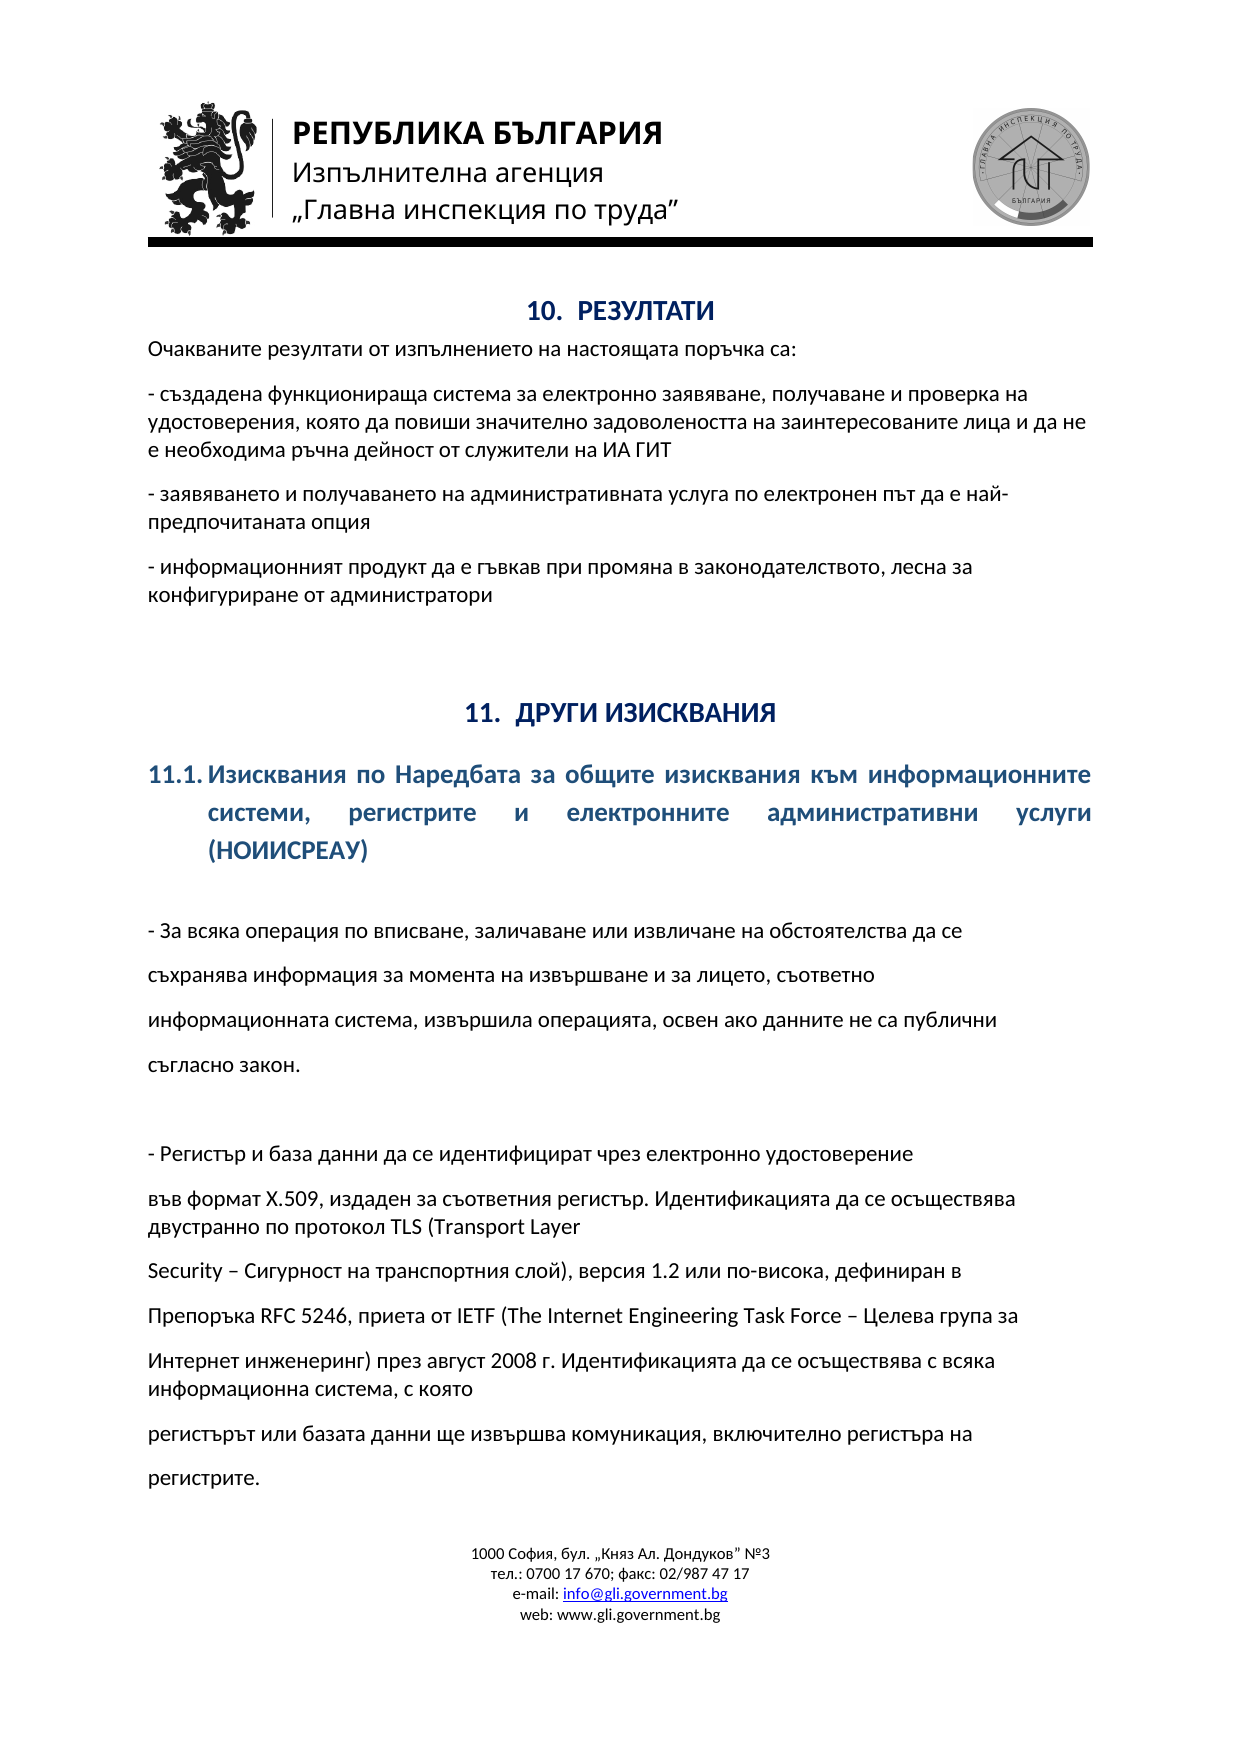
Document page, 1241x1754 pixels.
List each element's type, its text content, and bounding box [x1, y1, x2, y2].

text Препоръка RFC 5246, приета от IETF (The Internet Engineering Task Force – Целева група за [148, 1301, 1093, 1329]
text съгласно закон. [148, 1050, 1093, 1078]
text - Регистър и база данни да се идентифицират чрез електронно удостоверение [148, 1139, 1093, 1167]
text съхранява информация за момента на извършване и за лицето, съответно [148, 960, 1093, 988]
text Security – Сигурност на транспортния слой), версия 1.2 или по-висока, дефиниран в [148, 1257, 1093, 1284]
text информационната система, извършила операцията, освен ако данните не са публични [148, 1005, 1093, 1033]
text - заявяването и получаването на административната услуга по електронен път да е най-предпочитаната опция [148, 479, 1093, 536]
text - За всяка операция по вписване, заличаване или извличане на обстоятелства да се [148, 916, 1093, 944]
text - създадена функционираща система за електронно заявяване, получаване и проверка на удостоверения, която да повиши значително задоволеността на заинтересованите лица и да не е необходима ръчна дейност от служители на ИА ГИТ [148, 379, 1093, 463]
subtitle ДРУГИ ИЗИСКВАНИЯ [148, 694, 1093, 730]
text във формат X.509, издаден за съответния регистър. Идентификацията да се осъществява двустранно по протокол TLS (Transport Layer [148, 1184, 1093, 1240]
text Интернет инженеринг) през август 2008 г. Идентификацията да се осъществява с всяка информационна система, с която [148, 1346, 1093, 1402]
subtitle РЕЗУЛТАТИ [148, 292, 1093, 328]
text регистърът или базата данни ще извършва комуникация, включително регистъра на [148, 1419, 1093, 1447]
subtitle Изисквания по Наредбата за общите изисквания към информационните системи, регистрите и електронните административни услуги (НОИИСРЕАУ) [148, 757, 1093, 866]
text - информационният продукт да е гъвкав при промяна в законодателството, лесна за конфигуриране от администратори [148, 552, 1093, 608]
text регистрите. [148, 1463, 1093, 1491]
text Очакваните резултати от изпълнението на настоящата поръчка са: [148, 334, 1093, 362]
